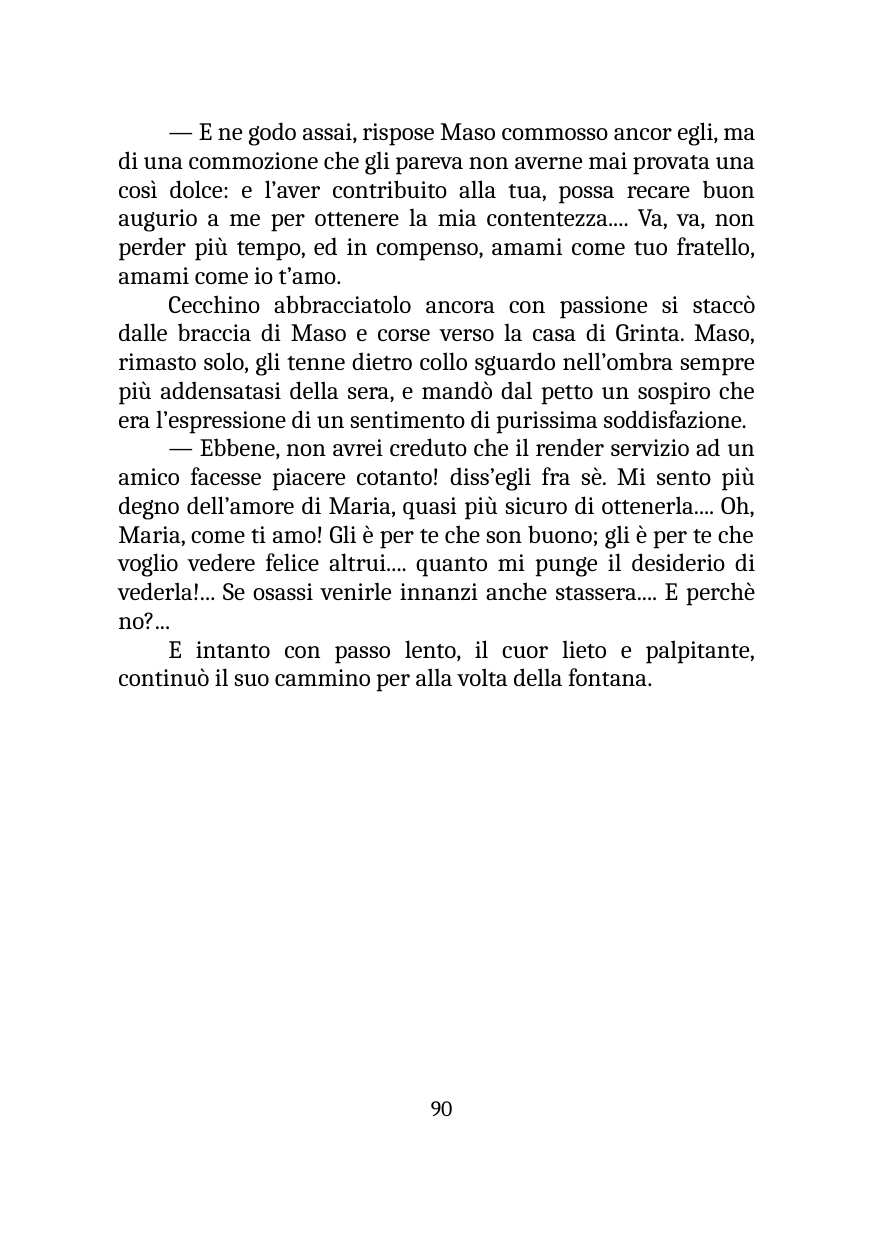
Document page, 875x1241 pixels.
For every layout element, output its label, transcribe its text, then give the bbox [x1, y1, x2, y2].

text — Ebbene, non avrei creduto che il render servizio ad un amico facesse piacere cotanto! diss’egli fra sè. Mi sento più degno dell’amore di Maria, quasi più sicuro di ottenerla.... Oh, Maria, come ti amo! Gli è per te che son buono; gli è per te che voglio vedere felice altrui.... quanto mi punge il desiderio di vederla!... Se osassi venirle innanzi anche stassera.... E perchè no?... [118, 434, 756, 636]
text Cecchino abbracciatolo ancora con passione si staccò dalle braccia di Maso e corse verso la casa di Grinta. Maso, rimasto solo, gli tenne dietro collo sguardo nell’ombra sempre più addensatasi della sera, e mandò dal petto un sospiro che era l’espressione di un sentimento di purissima soddisfazione. [118, 291, 756, 434]
text — E ne godo assai, rispose Maso commosso ancor egli, ma di una commozione che gli pareva non averne mai provata una così dolce: e l’aver contribuito alla tua, possa recare buon augurio a me per ottenere la mia contentezza.... Va, va, non perder più tempo, ed in compenso, amami come tuo fratello, amami come io t’amo. [118, 118, 756, 291]
text E intanto con passo lento, il cuor lieto e palpitante, continuò il suo cammino per alla volta della fontana. [118, 636, 756, 693]
